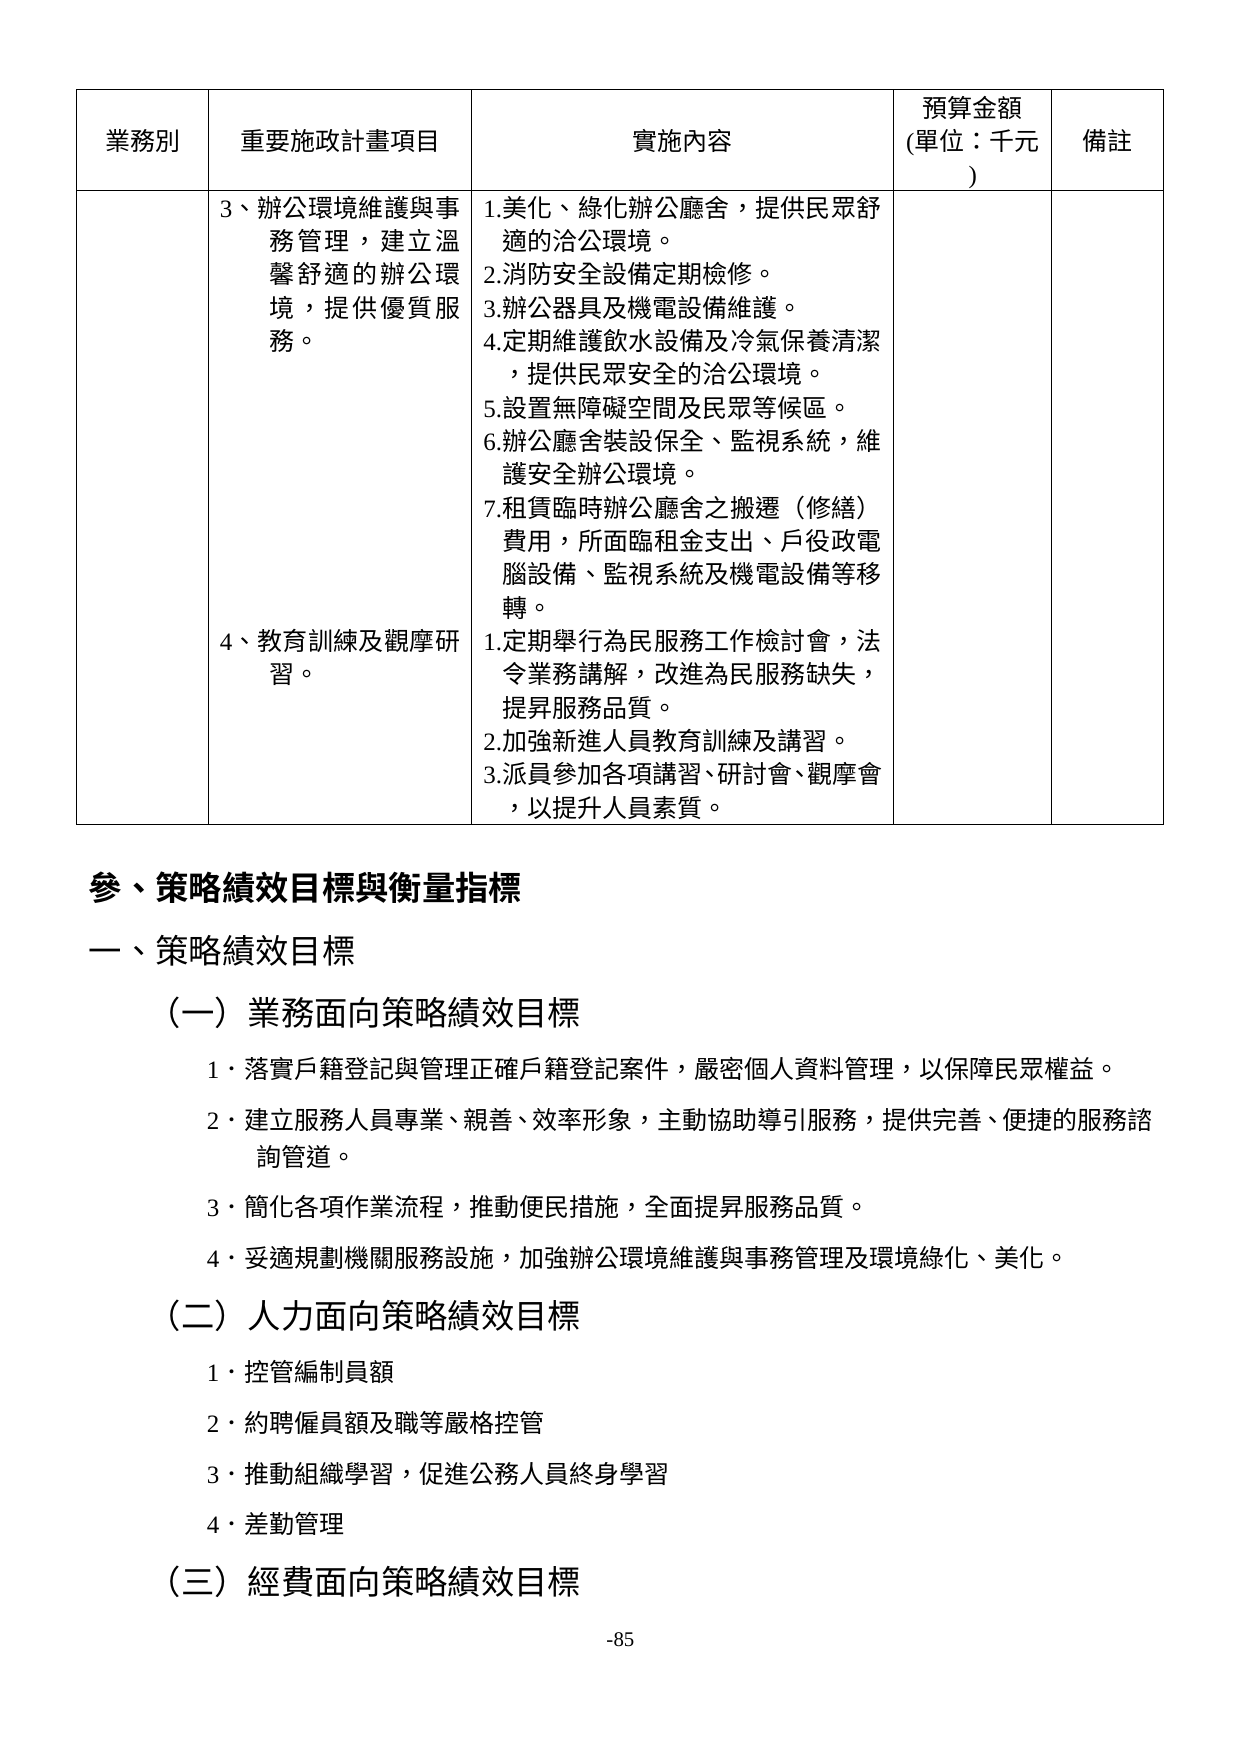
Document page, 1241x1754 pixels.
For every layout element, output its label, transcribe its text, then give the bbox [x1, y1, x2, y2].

table_cell [1052, 191, 1163, 624]
table_cell 1.定期舉行為民服務工作檢討會，法令業務講解，改進為民服務缺失，提昇服務品質。 2.加強新進人員教育訓練及講習。 3.派員參加各項講習、研討會、觀摩會，以提升人員素質。 [472, 624, 893, 824]
table_cell [77, 191, 208, 624]
list 落實戶籍登記與管理正確戶籍登記案件，嚴密個人資料管理，以保障民眾權益。 [207, 1050, 1152, 1086]
text 一、策略績效目標 [88, 924, 1152, 973]
list 簡化各項作業流程，推動便民措施，全面提昇服務品質。 [207, 1188, 1152, 1224]
list 控管編制員額 [207, 1352, 1152, 1389]
list 推動組織學習，促進公務人員終身學習 [207, 1454, 1152, 1490]
table_cell 教育訓練及觀摩研習。 [209, 624, 471, 824]
table_cell [894, 191, 1051, 624]
table_cell [77, 624, 208, 824]
table_cell [894, 624, 1051, 824]
table_header 備註 [1052, 90, 1163, 190]
table_cell 辦公環境維護與事務管理，建立溫馨舒適的辦公環境，提供優質服務。 [209, 191, 471, 624]
text （三）經費面向策略績效目標 [148, 1556, 1152, 1604]
list 約聘僱員額及職等嚴格控管 [207, 1403, 1152, 1439]
text （二）人力面向策略績效目標 [148, 1289, 1152, 1338]
table_header 重要施政計畫項目 [209, 90, 471, 190]
table_header 實施內容 [472, 90, 893, 190]
list 差勤管理 [207, 1505, 1152, 1541]
table_cell 1.美化、綠化辦公廳舍，提供民眾舒適的洽公環境。 2.消防安全設備定期檢修。 3.辦公器具及機電設備維護。 4.定期維護飲水設備及冷氣保養清潔，提供民眾安全的洽公環境。 5.設置無障礙空間及民眾等候區。 6.辦公廳舍裝設保全、監視系統，維護安全辦公環境。 7.租賃臨時辦公廳舍之搬遷（修繕）費用，所面臨租金支出、戶役政電腦設備、監視系統及機電設備等移轉。 [472, 191, 893, 624]
text 參、策略績效目標與衡量指標 [88, 862, 1152, 910]
table_header 預算金額 (單位：千元) [894, 90, 1051, 190]
list 妥適規劃機關服務設施，加強辦公環境維護與事務管理及環境綠化、美化。 [207, 1239, 1152, 1275]
text （一）業務面向策略績效目標 [148, 987, 1152, 1035]
table_header 業務別 [77, 90, 208, 190]
table_cell [1052, 624, 1163, 824]
list 建立服務人員專業、親善、效率形象，主動協助導引服務，提供完善、便捷的服務諮詢管道。 [207, 1101, 1152, 1173]
